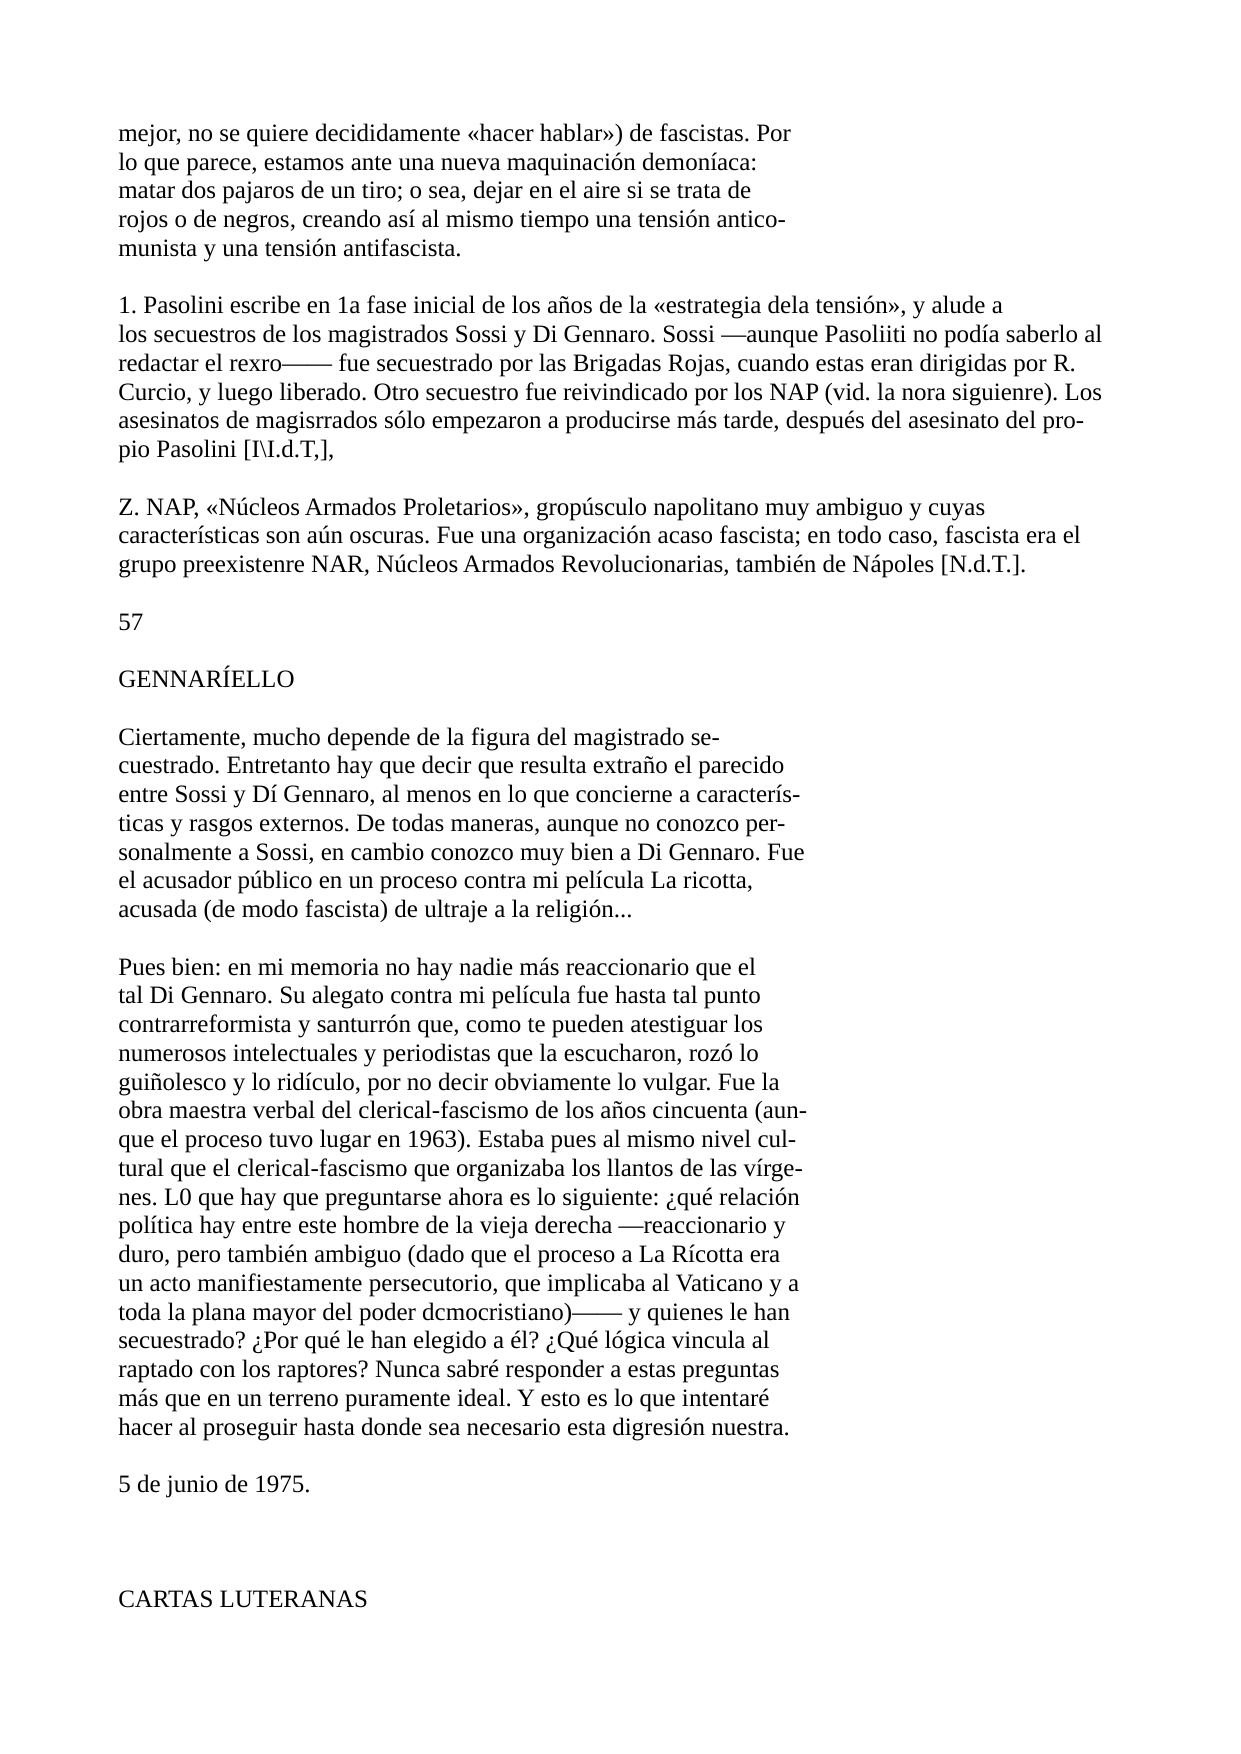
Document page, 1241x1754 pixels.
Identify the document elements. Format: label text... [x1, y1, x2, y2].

text lo que parece, estamos ante una nueva maquinación demoníaca: [118, 147, 1122, 176]
text GENNARÍELLO [118, 664, 1122, 693]
text matar dos pajaros de un tiro; o sea, dejar en el aire si se trata de [118, 176, 1122, 204]
text obra maestra verbal del clerical-fascismo de los años cincuenta (aun- [118, 1096, 1122, 1124]
text Z. NAP, «Núcleos Armados Proletarios», gropúsculo napolitano muy ambiguo y cuyas [118, 492, 1122, 521]
text sonalmente a Sossi, en cambio conozco muy bien a Di Gennaro. Fue [118, 837, 1122, 866]
text guiñolesco y lo ridículo, por no decir obviamente lo vulgar. Fue la [118, 1067, 1122, 1096]
text asesinatos de magisrrados sólo empezaron a producirse más tarde, después del asesinato del pro- [118, 406, 1122, 434]
text pio Pasolini [I\I.d.T,], [118, 434, 1122, 463]
text CARTAS LUTERANAS [118, 1584, 1122, 1613]
text 57 [118, 607, 1122, 636]
text tal Di Gennaro. Su alegato contra mi película fue hasta tal punto [118, 981, 1122, 1009]
text toda la plana mayor del poder dcmocristiano)—— y quienes le han [118, 1297, 1122, 1326]
text 5 de junio de 1975. [118, 1469, 1122, 1498]
text que el proceso tuvo lugar en 1963). Estaba pues al mismo nivel cul- [118, 1124, 1122, 1153]
text grupo preexistenre NAR, Núcleos Armados Revolucionarias, también de Nápoles [N.d.T.]. [118, 549, 1122, 578]
text política hay entre este hombre de la vieja derecha —reaccionario y [118, 1211, 1122, 1239]
text los secuestros de los magistrados Sossi y Di Gennaro. Sossi —aunque Pasoliiti no podía saberlo al [118, 319, 1122, 348]
text nes. L0 que hay que preguntarse ahora es lo siguiente: ¿qué relación [118, 1182, 1122, 1211]
text hacer al proseguir hasta donde sea necesario esta digresión nuestra. [118, 1412, 1122, 1441]
text rojos o de negros, creando así al mismo tiempo una tensión antico- [118, 204, 1122, 233]
text secuestrado? ¿Por qué le han elegido a él? ¿Qué lógica vincula al [118, 1326, 1122, 1354]
text duro, pero también ambiguo (dado que el proceso a La Rícotta era [118, 1239, 1122, 1268]
text cuestrado. Entretanto hay que decir que resulta extraño el parecido [118, 751, 1122, 779]
text Pues bien: en mi memoria no hay nadie más reaccionario que el [118, 952, 1122, 981]
text el acusador público en un proceso contra mi película La ricotta, [118, 866, 1122, 894]
text entre Sossi y Dí Gennaro, al menos en lo que concierne a caracterís- [118, 779, 1122, 808]
text un acto manifiestamente persecutorio, que implicaba al Vaticano y a [118, 1268, 1122, 1297]
text Ciertamente, mucho depende de la figura del magistrado se- [118, 722, 1122, 751]
text más que en un terreno puramente ideal. Y esto es lo que intentaré [118, 1383, 1122, 1412]
text ticas y rasgos externos. De todas maneras, aunque no conozco per- [118, 808, 1122, 837]
text contrarreformista y santurrón que, como te pueden atestiguar los [118, 1009, 1122, 1038]
text redactar el rexro—— fue secuestrado por las Brigadas Rojas, cuando estas eran dirigidas por R. [118, 348, 1122, 377]
text 1. Pasolini escribe en 1a fase inicial de los años de la «estrategia dela tensión», y alude a [118, 291, 1122, 319]
text numerosos intelectuales y periodistas que la escucharon, rozó lo [118, 1038, 1122, 1067]
text acusada (de modo fascista) de ultraje a la religión... [118, 894, 1122, 923]
text munista y una tensión antifascista. [118, 233, 1122, 262]
text tural que el clerical-fascismo que organizaba los llantos de las vírge- [118, 1153, 1122, 1182]
text Curcio, y luego liberado. Otro secuestro fue reivindicado por los NAP (vid. la nora siguienre). Los [118, 377, 1122, 406]
text raptado con los raptores? Nunca sabré responder a estas preguntas [118, 1354, 1122, 1383]
text características son aún oscuras. Fue una organización acaso fascista; en todo caso, fascista era el [118, 521, 1122, 549]
text mejor, no se quiere decididamente «hacer hablar») de fascistas. Por [118, 118, 1122, 147]
